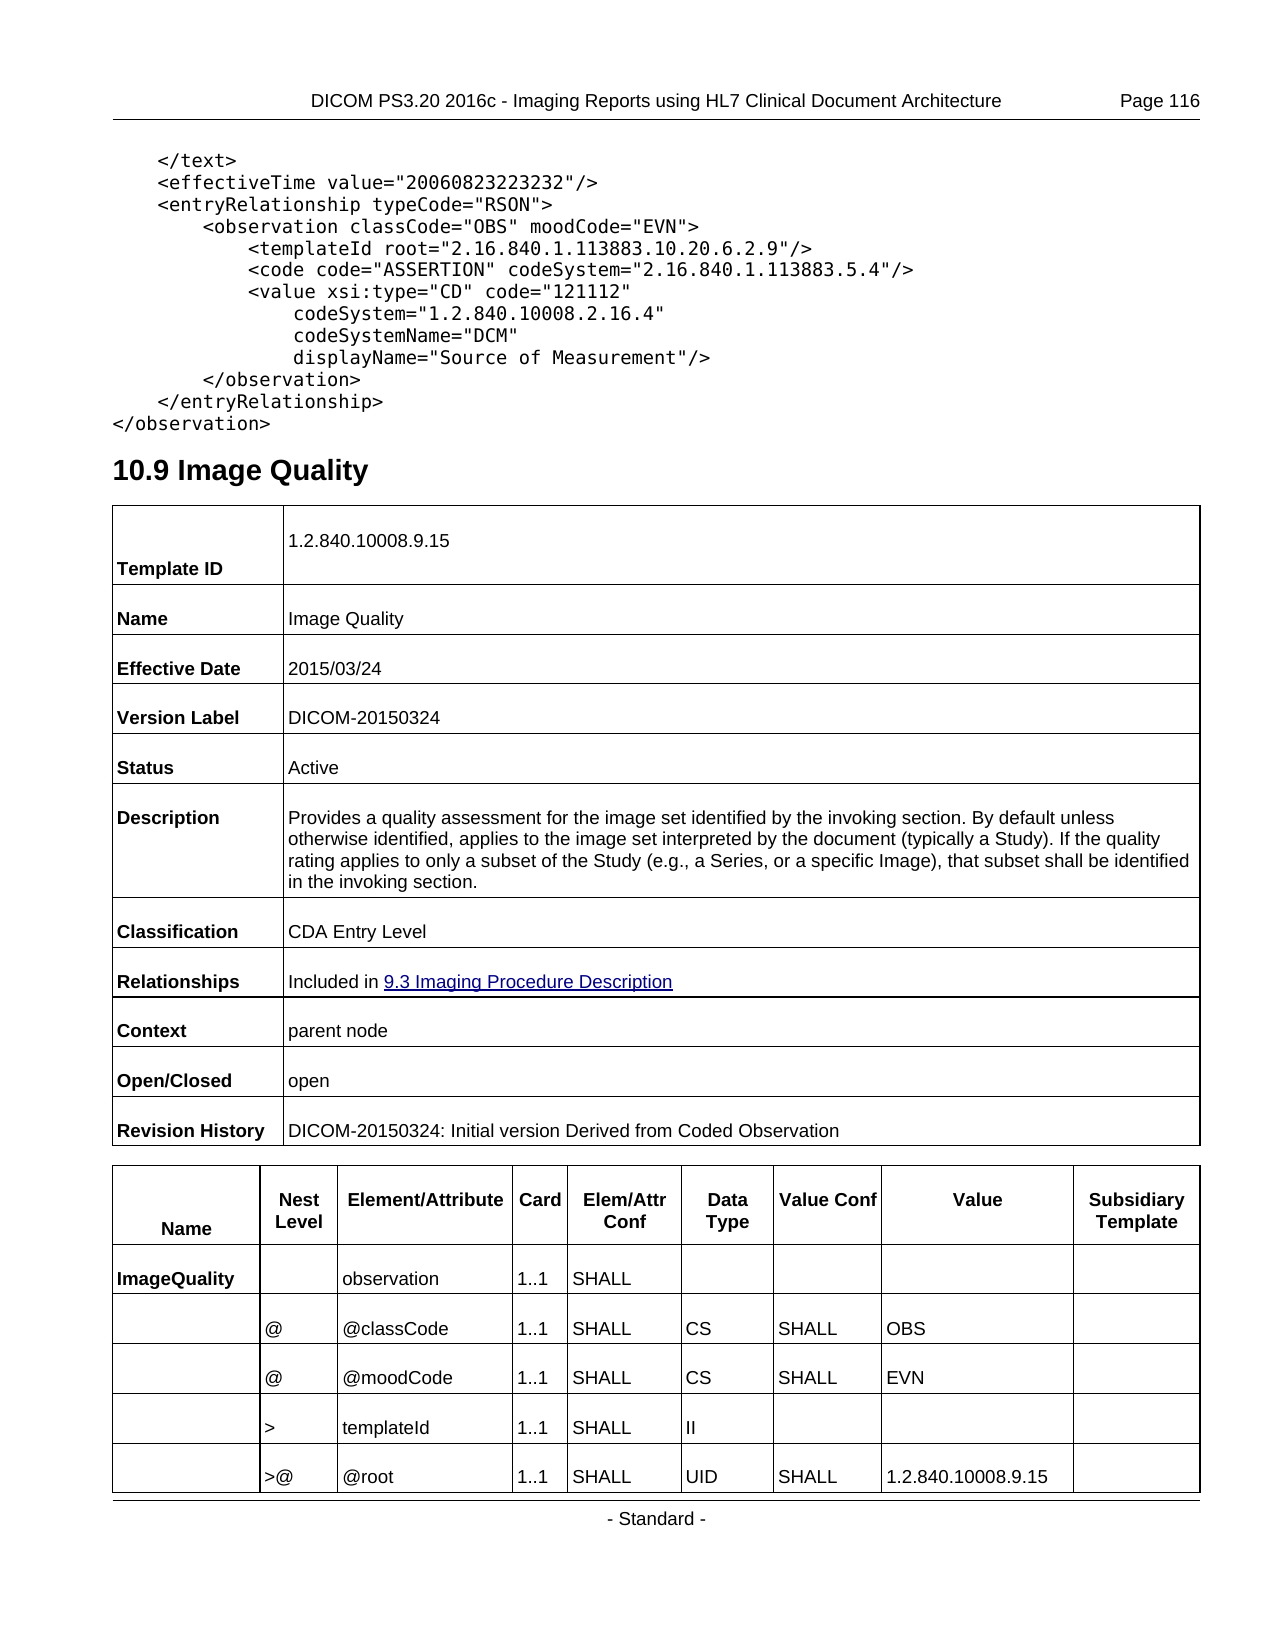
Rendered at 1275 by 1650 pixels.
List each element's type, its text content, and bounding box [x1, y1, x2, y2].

table_cell [682, 1245, 773, 1293]
table_cell 1..1 [513, 1294, 567, 1343]
table_header Subsidiary Template [1074, 1166, 1199, 1244]
table_header Template ID [113, 506, 283, 584]
table_cell Relationships [113, 948, 283, 996]
table_cell EVN [882, 1344, 1073, 1393]
table_cell [113, 1444, 259, 1492]
table_cell UID [682, 1444, 773, 1492]
table_cell SHALL [568, 1444, 681, 1492]
text 10.9 Image Quality [112, 453, 1200, 487]
table_cell Active [284, 734, 1199, 783]
table_header 1.2.840.10008.9.15 [284, 506, 1199, 584]
table_cell Image Quality [284, 585, 1199, 633]
table_cell Context [113, 998, 283, 1046]
table_cell [774, 1394, 881, 1442]
table_cell [1074, 1294, 1199, 1343]
table_cell Open/Closed [113, 1047, 283, 1096]
table_cell [113, 1294, 259, 1343]
table_cell 1..1 [513, 1344, 567, 1393]
table_cell Name [113, 585, 283, 633]
text </text> <effectiveTime value="20060823223232"/> <entryRelationship typeCode="RSON"> <observation classCode="OBS" moodCode="EVN"> <templateId root="2.16.840.1.113883.10.20.6.2.9"/> <code code="ASSERTION" codeSystem="2.16.840.1.113883.5.4"/> <value xsi:type="CD" code="121112" codeSystem="1.2.840.10008.2.16.4" codeSystemName="DCM" displayName="Source of Measurement"/> </observation> </entryRelationship> </observation> [112, 150, 1200, 434]
table_header Name [113, 1166, 259, 1244]
table_cell Revision History [113, 1097, 283, 1145]
table_header Value Conf [774, 1166, 881, 1244]
table_cell [113, 1394, 259, 1442]
table_cell Included in 9.3 Imaging Procedure Description [284, 948, 1199, 996]
table_cell SHALL [774, 1344, 881, 1393]
table_cell @ [261, 1344, 337, 1393]
table_cell 1..1 [513, 1245, 567, 1293]
table_cell II [682, 1394, 773, 1442]
table_cell Status [113, 734, 283, 783]
table_header Card [513, 1166, 567, 1244]
table_cell @moodCode [338, 1344, 512, 1393]
table_header Elem/Attr Conf [568, 1166, 681, 1244]
table_cell OBS [882, 1294, 1073, 1343]
table_cell Classification [113, 898, 283, 947]
table_cell [774, 1245, 881, 1293]
table_cell 1..1 [513, 1394, 567, 1442]
table_cell Effective Date [113, 635, 283, 683]
table_cell >@ [261, 1444, 337, 1492]
table_cell SHALL [568, 1394, 681, 1442]
table_cell CS [682, 1294, 773, 1343]
table_cell [882, 1245, 1073, 1293]
table_cell Provides a quality assessment for the image set identified by the invoking section. By default unless otherwise identified, applies to the image set interpreted by the document (typically a Study). If the quality rating applies to only a subset of the Study (e.g., a Series, or a specific Image), that subset shall be identified in the invoking section. [284, 784, 1199, 897]
table_cell @ [261, 1294, 337, 1343]
table_cell [113, 1344, 259, 1393]
table_cell 2015/03/24 [284, 635, 1199, 683]
table_cell SHALL [774, 1444, 881, 1492]
table_header Value [882, 1166, 1073, 1244]
table_cell DICOM-20150324 [284, 684, 1199, 733]
table_cell open [284, 1047, 1199, 1096]
table_cell @classCode [338, 1294, 512, 1343]
table_cell [1074, 1394, 1199, 1442]
table_cell SHALL [568, 1344, 681, 1393]
table_cell SHALL [568, 1294, 681, 1343]
table_cell Description [113, 784, 283, 897]
table_cell [1074, 1245, 1199, 1293]
table_cell SHALL [774, 1294, 881, 1343]
table_cell 1..1 [513, 1444, 567, 1492]
table_cell [1074, 1444, 1199, 1492]
table_cell [261, 1245, 337, 1293]
table_cell template​Id [338, 1394, 512, 1442]
table_header Nest Level [261, 1166, 337, 1244]
table_cell observation [338, 1245, 512, 1293]
table_header Element/​Attribute [338, 1166, 512, 1244]
table_cell > [261, 1394, 337, 1442]
table_cell Version Label [113, 684, 283, 733]
table_cell 1.2.840.10008.9.15 [882, 1444, 1073, 1492]
table_cell @root [338, 1444, 512, 1492]
table_cell DICOM-20150324: Initial version Derived from Coded Observation [284, 1097, 1199, 1145]
table_header Data Type [682, 1166, 773, 1244]
table_cell CDA Entry Level [284, 898, 1199, 947]
table_cell [1074, 1344, 1199, 1393]
table_cell parent node [284, 998, 1199, 1046]
table_cell CS [682, 1344, 773, 1393]
table_cell SHALL [568, 1245, 681, 1293]
table_cell [882, 1394, 1073, 1442]
table_cell Image​Quality [113, 1245, 259, 1293]
